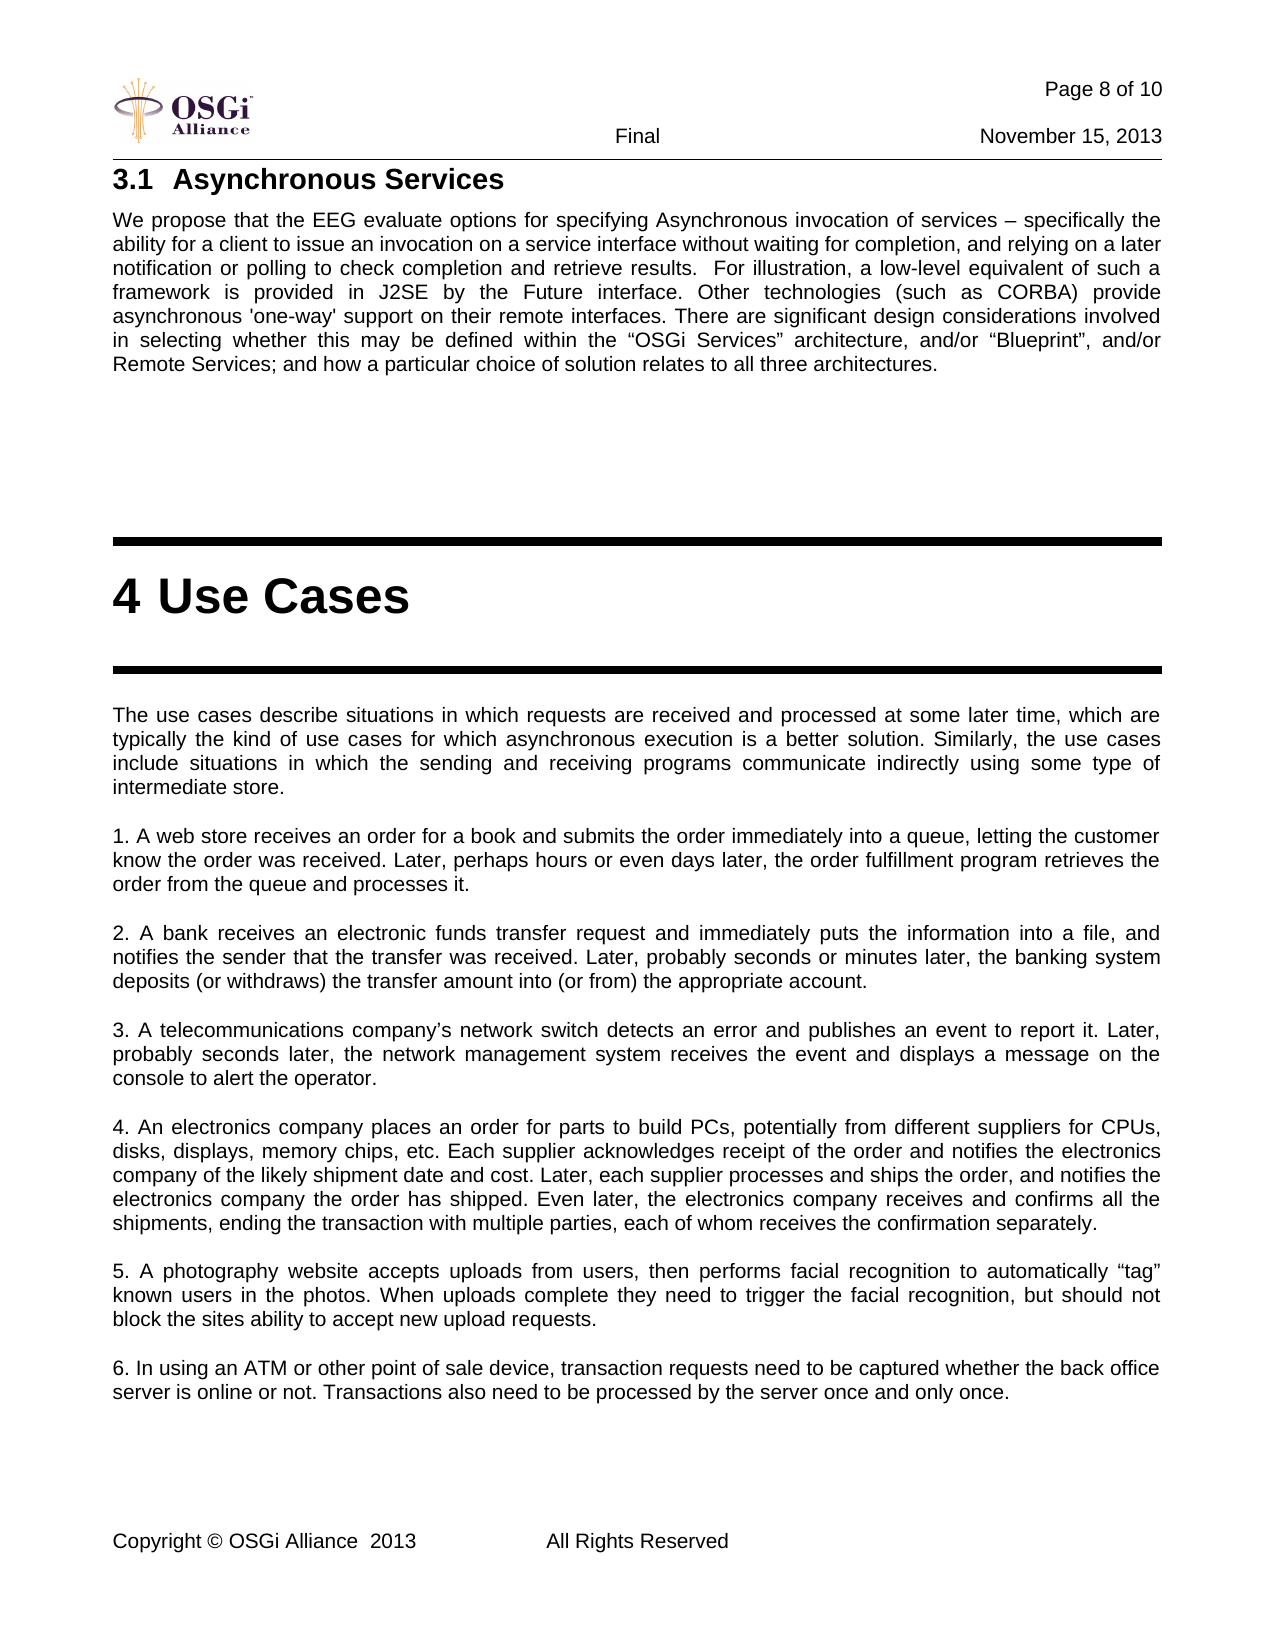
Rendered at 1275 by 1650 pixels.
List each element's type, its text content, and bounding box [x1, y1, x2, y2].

text 5. A photography website accepts uploads from users, then performs facial recognition to automatically “tag” known users in the photos. When uploads complete they need to trigger the facial recognition, but should not block the sites ability to accept new upload requests. [112, 1259, 1162, 1331]
text 1. A web store receives an order for a book and submits the order immediately into a queue, letting the customer know the order was received. Later, perhaps hours or even days later, the order fulfillment program retrieves the order from the queue and processes it. [112, 824, 1162, 896]
text 2. A bank receives an electronic funds transfer request and immediately puts the information into a file, and notifies the sender that the transfer was received. Later, probably seconds or minutes later, the banking system deposits (or withdraws) the transfer amount into (or from) the appropriate account. [112, 921, 1162, 993]
text The use cases describe situations in which requests are received and processed at some later time, which are typically the kind of use cases for which asynchronous execution is a better solution. Similarly, the use cases include situations in which the sending and receiving programs communicate indirectly using some type of intermediate store. [112, 703, 1162, 799]
picture [114, 78, 254, 143]
text 3. A telecommunications company’s network switch detects an error and publishes an event to report it. Later, probably seconds later, the network management system receives the event and displays a message on the console to alert the operator. [112, 1018, 1162, 1089]
text We propose that the EEG evaluate options for specifying Asynchronous invocation of services – specifically the ability for a client to issue an invocation on a service interface without waiting for completion, and relying on a later notification or polling to check completion and retrieve results. For illustration, a low-level equivalent of such a framework is provided in J2SE by the Future interface. Other technologies (such as CORBA) provide asynchronous 'one-way' support on their remote interfaces. There are significant design considerations involved in selecting whether this may be defined within the “OSGi Services” architecture, and/or “Blueprint”, and/or Remote Services; and how a particular choice of solution relates to all three architectures. [112, 208, 1162, 376]
subtitle Asynchronous Services [112, 160, 1162, 196]
subtitle Use Cases [112, 538, 1162, 674]
text 6. In using an ATM or other point of sale device, transaction requests need to be captured whether the back office server is online or not. Transactions also need to be processed by the server once and only once. [112, 1356, 1162, 1404]
text 4. An electronics company places an order for parts to build PCs, potentially from different suppliers for CPUs, disks, displays, memory chips, etc. Each supplier acknowledges receipt of the order and notifies the electronics company of the likely shipment date and cost. Later, each supplier processes and ships the order, and notifies the electronics company the order has shipped. Even later, the electronics company receives and confirms all the shipments, ending the transaction with multiple parties, each of whom receives the confirmation separately. [112, 1114, 1162, 1234]
